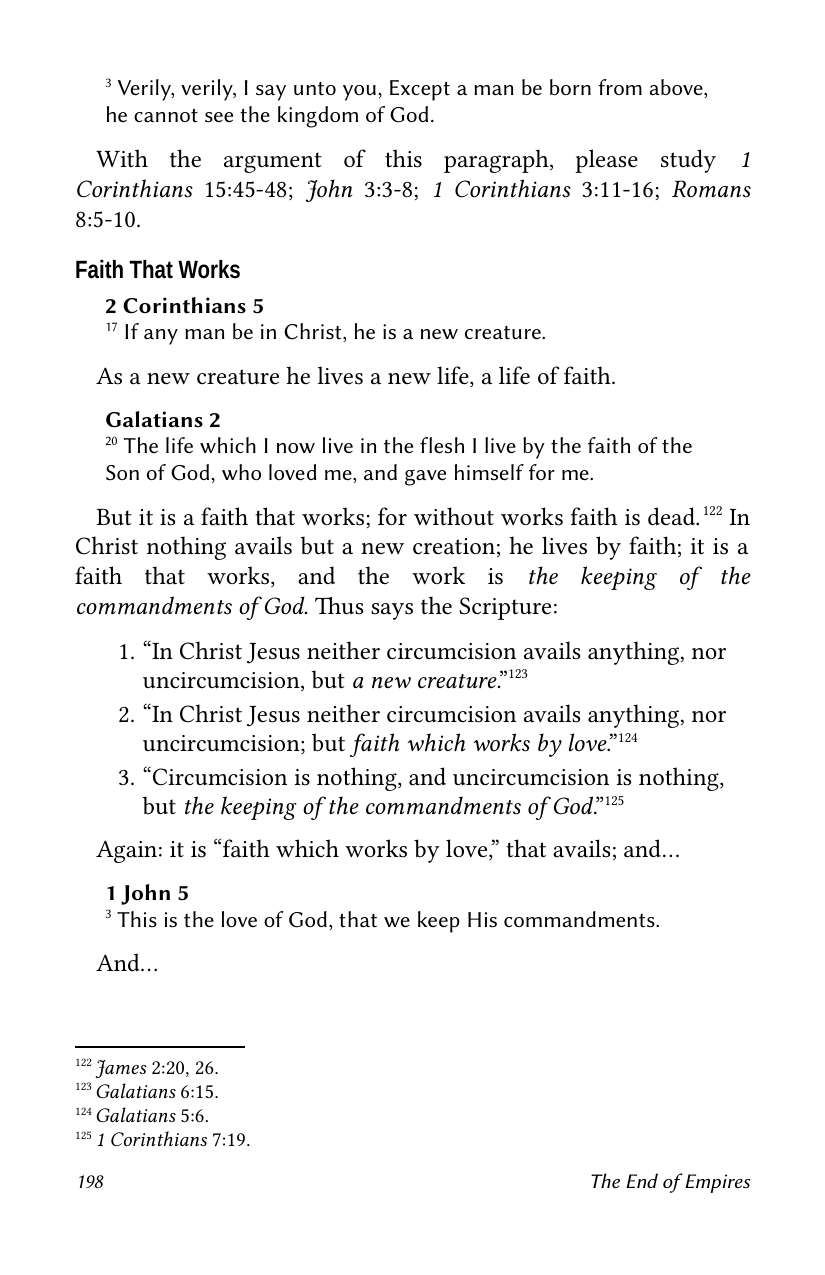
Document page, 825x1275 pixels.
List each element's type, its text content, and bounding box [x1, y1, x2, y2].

list Galatians 6:15. [75, 1080, 750, 1104]
list “In Christ Jesus neither circumcision avails anything, nor uncircumcision; but faith which works by love.” [135, 700, 750, 757]
text James 2:20, 26. [75, 1056, 750, 1079]
list “In Christ Jesus neither circumcision avails anything, nor uncircumcision, but a new creature.” [135, 637, 750, 694]
list Galatians 5:6. [75, 1104, 750, 1128]
text As a new creature he lives a new life, a life of faith. [75, 362, 750, 390]
list “Circumcision is nothing, and uncircumcision is nothing, but the keeping of the commandments of God.” [135, 763, 750, 820]
text 3 This is the love of God, that we keep His commandments. [105, 906, 720, 933]
text And... [75, 949, 750, 977]
text Again: it is “faith which works by love,” that avails; and... [75, 835, 750, 864]
subtitle Faith That Works [75, 256, 750, 284]
text 3 Verily, verily, I say unto you, Except a man be born from above, he cannot see the kingdom of God. [105, 75, 720, 128]
text 2 Corinthians 5 [105, 293, 750, 319]
text 17 If any man be in Christ, he is a new creature. [105, 319, 720, 345]
text With the argument of this paragraph, please study 1 Corinthians 15:45-48; John 3:3-8; 1 Corinthians 3:11-16; Romans 8:5-10. [75, 145, 750, 233]
list 1 Corinthians 7:19. [75, 1128, 750, 1152]
text Galatians 2 [105, 407, 750, 433]
text But it is a faith that works; for without works faith is dead. In Christ nothing avails but a new creation; he lives by faith; it is a faith that works, and the work is the keeping of the commandments of God. Thus says the Scripture: [75, 502, 750, 621]
text 20 The life which I now live in the flesh I live by the faith of the Son of God, who loved me, and gave himself for me. [105, 433, 720, 486]
text 1 John 5 [105, 880, 750, 906]
